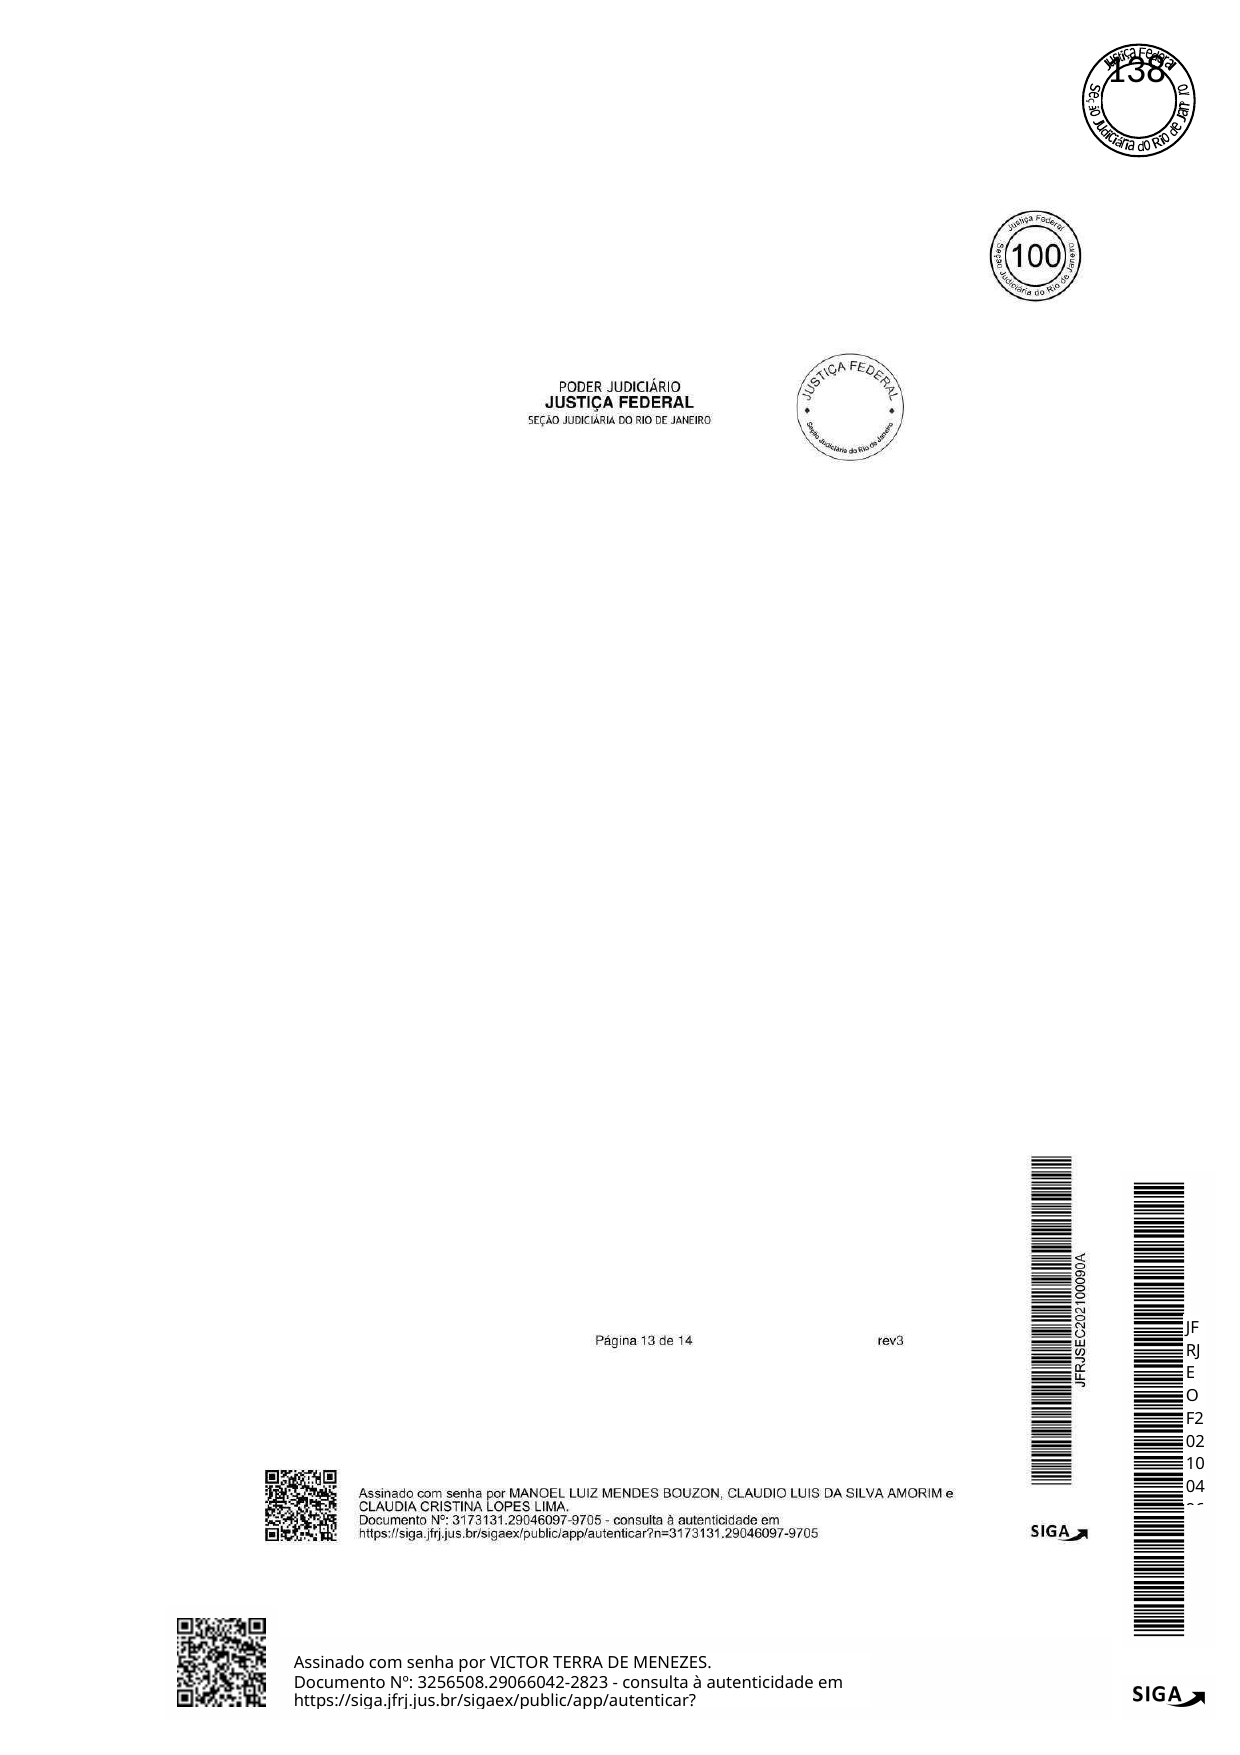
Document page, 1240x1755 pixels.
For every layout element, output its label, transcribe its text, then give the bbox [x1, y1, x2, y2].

text e [1179, 97, 1193, 105]
text JFRJEOF202100496V01 [1186, 1316, 1206, 1504]
text ç [1085, 98, 1099, 106]
